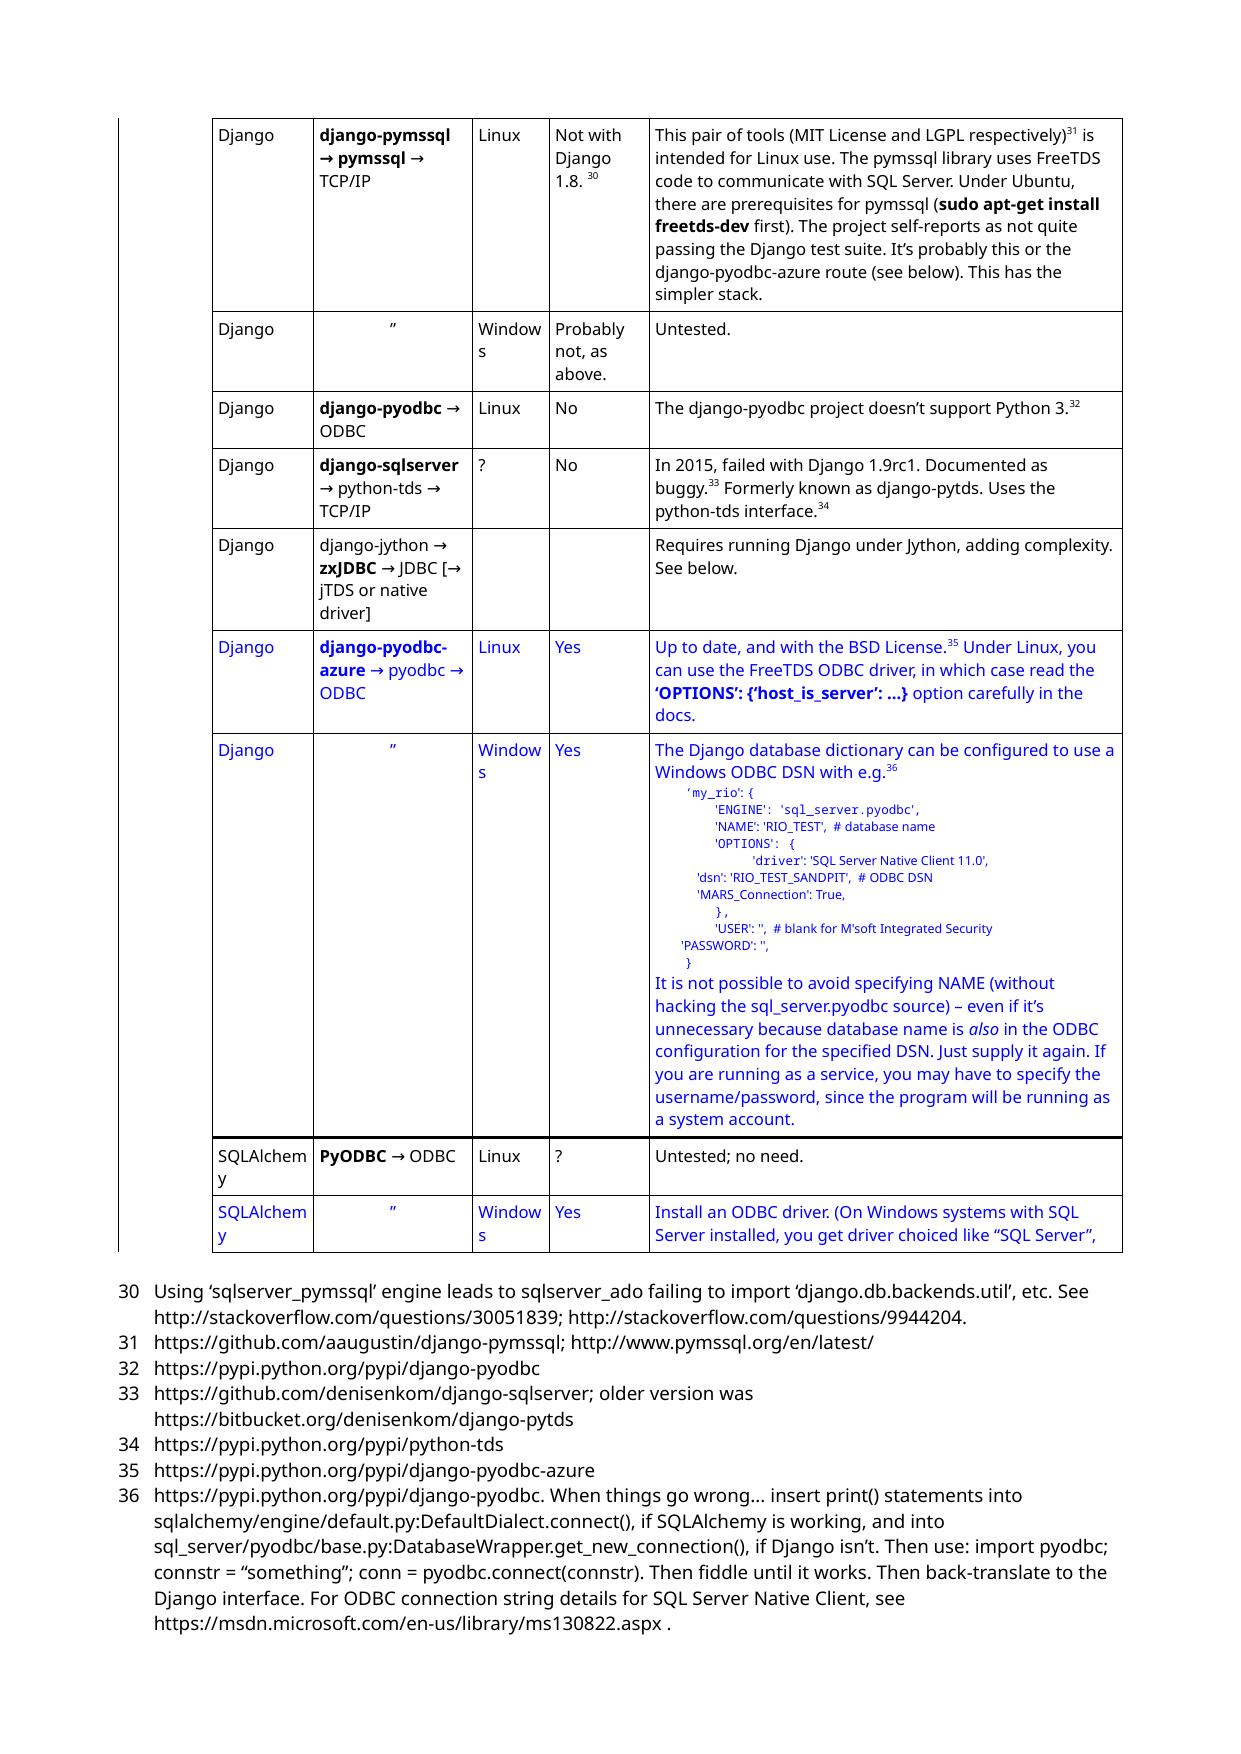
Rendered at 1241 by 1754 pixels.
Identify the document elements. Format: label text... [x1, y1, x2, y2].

table_cell [119, 1195, 212, 1252]
table_cell Django [213, 631, 313, 732]
table_cell Windows [473, 312, 549, 391]
table_cell django-jython → zxJDBC → JDBC [→ jTDS or native driver] [314, 529, 472, 630]
table_cell Django [213, 734, 313, 1136]
table_cell [473, 529, 549, 630]
table_cell Install an ODBC driver. (On Windows systems with SQL Server installed, you get driver choiced like “SQL Server”, [650, 1196, 1122, 1252]
table_cell This pair of tools (MIT License and LGPL respectively) is intended for Linux use. The pymssql library uses FreeTDS code to communicate with SQL Server. Under Ubuntu, there are prerequisites for pymssql (sudo apt-get install freetds-dev first). The project self-reports as not quite passing the Django test suite. It’s probably this or the django-pyodbc-azure route (see below). This has the simpler stack. [650, 119, 1122, 311]
table_cell [119, 448, 212, 528]
table_cell ? [550, 1139, 649, 1195]
table_cell Django [213, 119, 313, 311]
table_cell Untested; no need. [650, 1139, 1122, 1195]
table_cell [119, 311, 212, 391]
table_cell Linux [473, 119, 549, 311]
table_cell Windows [473, 734, 549, 1136]
table_cell Linux [473, 631, 549, 732]
table_cell In 2015, failed with Django 1.9rc1. Documented as buggy. Formerly known as django-pytds. Uses the python-tds interface. [650, 449, 1122, 528]
table_cell Linux [473, 392, 549, 448]
table_cell Up to date, and with the BSD License. Under Linux, you can use the FreeTDS ODBC driver, in which case read the ‘OPTIONS’: {‘host_is_server’: ...} option carefully in the docs. [650, 631, 1122, 732]
table_cell django-pyodbc-azure → pyodbc → ODBC [314, 631, 472, 732]
table_cell The Django database dictionary can be configured to use a Windows ODBC DSN with e.g. ‘my_rio': { 'ENGINE': 'sql_server.pyodbc', 'NAME': 'RIO_TEST', # database name 'OPTIONS': { 'driver': 'SQL Server Native Client 11.0', 'dsn': 'RIO_TEST_SANDPIT', # ODBC DSN 'MARS_Connection': True, }, 'USER': '', # blank for M'soft Integrated Security 'PASSWORD': '', } It is not possible to avoid specifying NAME (without hacking the sql_server.pyodbc source) – even if it’s unnecessary because database name is also in the ODBC configuration for the specified DSN. Just supply it again. If you are running as a service, you may have to specify the username/password, since the program will be running as a system account. [650, 734, 1122, 1136]
table_cell Yes [550, 631, 649, 732]
table_cell Linux [473, 1139, 549, 1195]
table_cell [119, 1136, 212, 1195]
table_cell django-sqlserver → python-tds → TCP/IP [314, 449, 472, 528]
table_cell Django [213, 529, 313, 630]
table_cell SQLAlchemy [213, 1139, 313, 1195]
table_cell ” [314, 734, 472, 1136]
table_cell Yes [550, 1196, 649, 1252]
table_cell Requires running Django under Jython, adding complexity. See below. [650, 529, 1122, 630]
table_cell [119, 630, 212, 732]
table_cell Not with Django 1.8. [550, 119, 649, 311]
table_cell django-pyodbc → ODBC [314, 392, 472, 448]
table_cell Windows [473, 1196, 549, 1252]
table_cell [119, 391, 212, 448]
table_cell PyODBC → ODBC [314, 1139, 472, 1195]
table_cell No [550, 392, 649, 448]
table_cell No [550, 449, 649, 528]
table_cell [119, 528, 212, 630]
table_cell SQLAlchemy [213, 1196, 313, 1252]
table_cell Django [213, 449, 313, 528]
table_cell ” [314, 1196, 472, 1252]
table_cell Django [213, 392, 313, 448]
table_cell ? [473, 449, 549, 528]
table_cell Django [213, 312, 313, 391]
table_cell [550, 529, 649, 630]
table_cell django-pymssql → pymssql → TCP/IP [314, 119, 472, 311]
table_cell Probably not, as above. [550, 312, 649, 391]
table_cell ” [314, 312, 472, 391]
table_cell Untested. [650, 312, 1122, 391]
table_cell The django-pyodbc project doesn’t support Python 3. [650, 392, 1122, 448]
table_cell [119, 733, 212, 1136]
table_cell [119, 118, 212, 311]
table_cell Yes [550, 734, 649, 1136]
